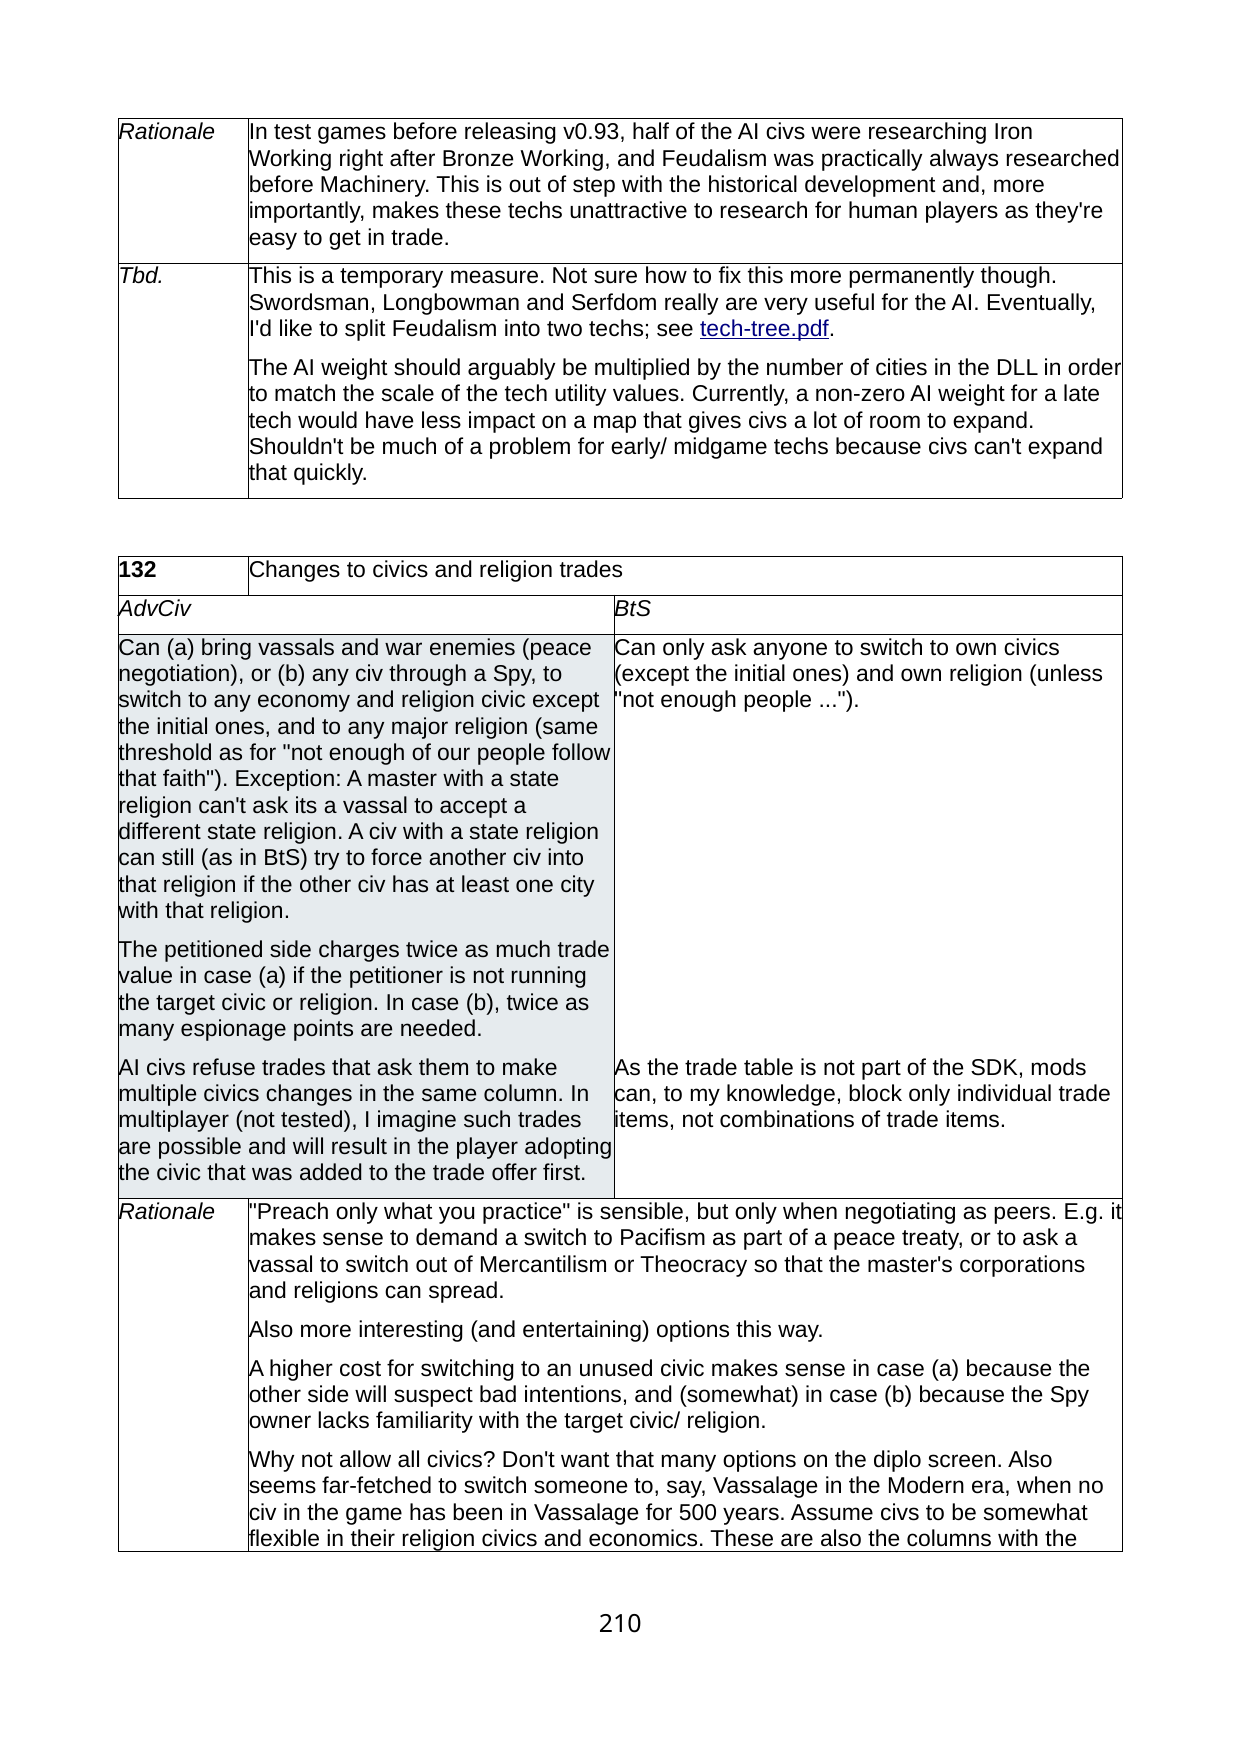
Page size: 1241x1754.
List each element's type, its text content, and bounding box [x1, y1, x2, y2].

table_cell Can only ask anyone to switch to own civics (except the initial ones) and own religion (unless "not enough people ..."). As the trade table is not part of the SDK, mods can, to my knowledge, block only individual trade items, not combinations of trade items. [615, 635, 1122, 1198]
table_cell In test games before releasing v0.93, half of the AI civs were researching Iron Working right after Bronze Working, and Feudalism was practically always researched before Machinery. This is out of step with the historical development and, more importantly, makes these techs unattractive to research for human players as they're easy to get in trade. [249, 119, 1122, 262]
table_cell Rationale [119, 119, 248, 262]
table_cell This is a temporary measure. Not sure how to fix this more permanently though. Swordsman, Longbowman and Serfdom really are very useful for the AI. Eventually, I'd like to split Feudalism into two techs; see tech-tree.pdf. The AI weight should arguably be multiplied by the number of cities in the DLL in order to match the scale of the tech utility values. Currently, a non-zero AI weight for a late tech would have less impact on a map that gives civs a lot of room to expand. Shouldn't be much of a problem for early/ midgame techs because civs can't expand that quickly. [249, 264, 1122, 498]
table_cell "Preach only what you practice" is sensible, but only when negotiating as peers. E.g. it makes sense to demand a switch to Pacifism as part of a peace treaty, or to ask a vassal to switch out of Mercantilism or Theocracy so that the master's corporations and religions can spread. Also more interesting (and entertaining) options this way. A higher cost for switching to an unused civic makes sense in case (a) because the other side will suspect bad intentions, and (somewhat) in case (b) because the Spy owner lacks familiarity with the target civic/ religion. Why not allow all civics? Don't want that many options on the diplo screen. Also seems far-fetched to switch someone to, say, Vassalage in the Modern era, when no civ in the game has been in Vassalage for 500 years. Assume civs to be somewhat flexible in their religion civics and economics. These are also the columns with the [249, 1199, 1122, 1551]
table_cell AdvCiv [119, 596, 614, 633]
table_cell Rationale [119, 1199, 248, 1551]
table_header Changes to civics and religion trades [249, 557, 1122, 594]
table_cell Tbd. [119, 264, 248, 498]
table_header 132 [119, 557, 248, 594]
table_cell BtS [615, 596, 1122, 633]
table_cell Can (a) bring vassals and war enemies (peace negotiation), or (b) any civ through a Spy, to switch to any economy and religion civic except the initial ones, and to any major religion (same threshold as for "not enough of our people follow that faith"). Exception: A master with a state religion can't ask its a vassal to accept a different state religion. A civ with a state religion can still (as in BtS) try to force another civ into that religion if the other civ has at least one city with that religion. The petitioned side charges twice as much trade value in case (a) if the petitioner is not running the target civic or religion. In case (b), twice as many espionage points are needed. AI civs refuse trades that ask them to make multiple civics changes in the same column. In multiplayer (not tested), I imagine such trades are possible and will result in the player adopting the civic that was added to the trade offer first. [119, 635, 614, 1198]
